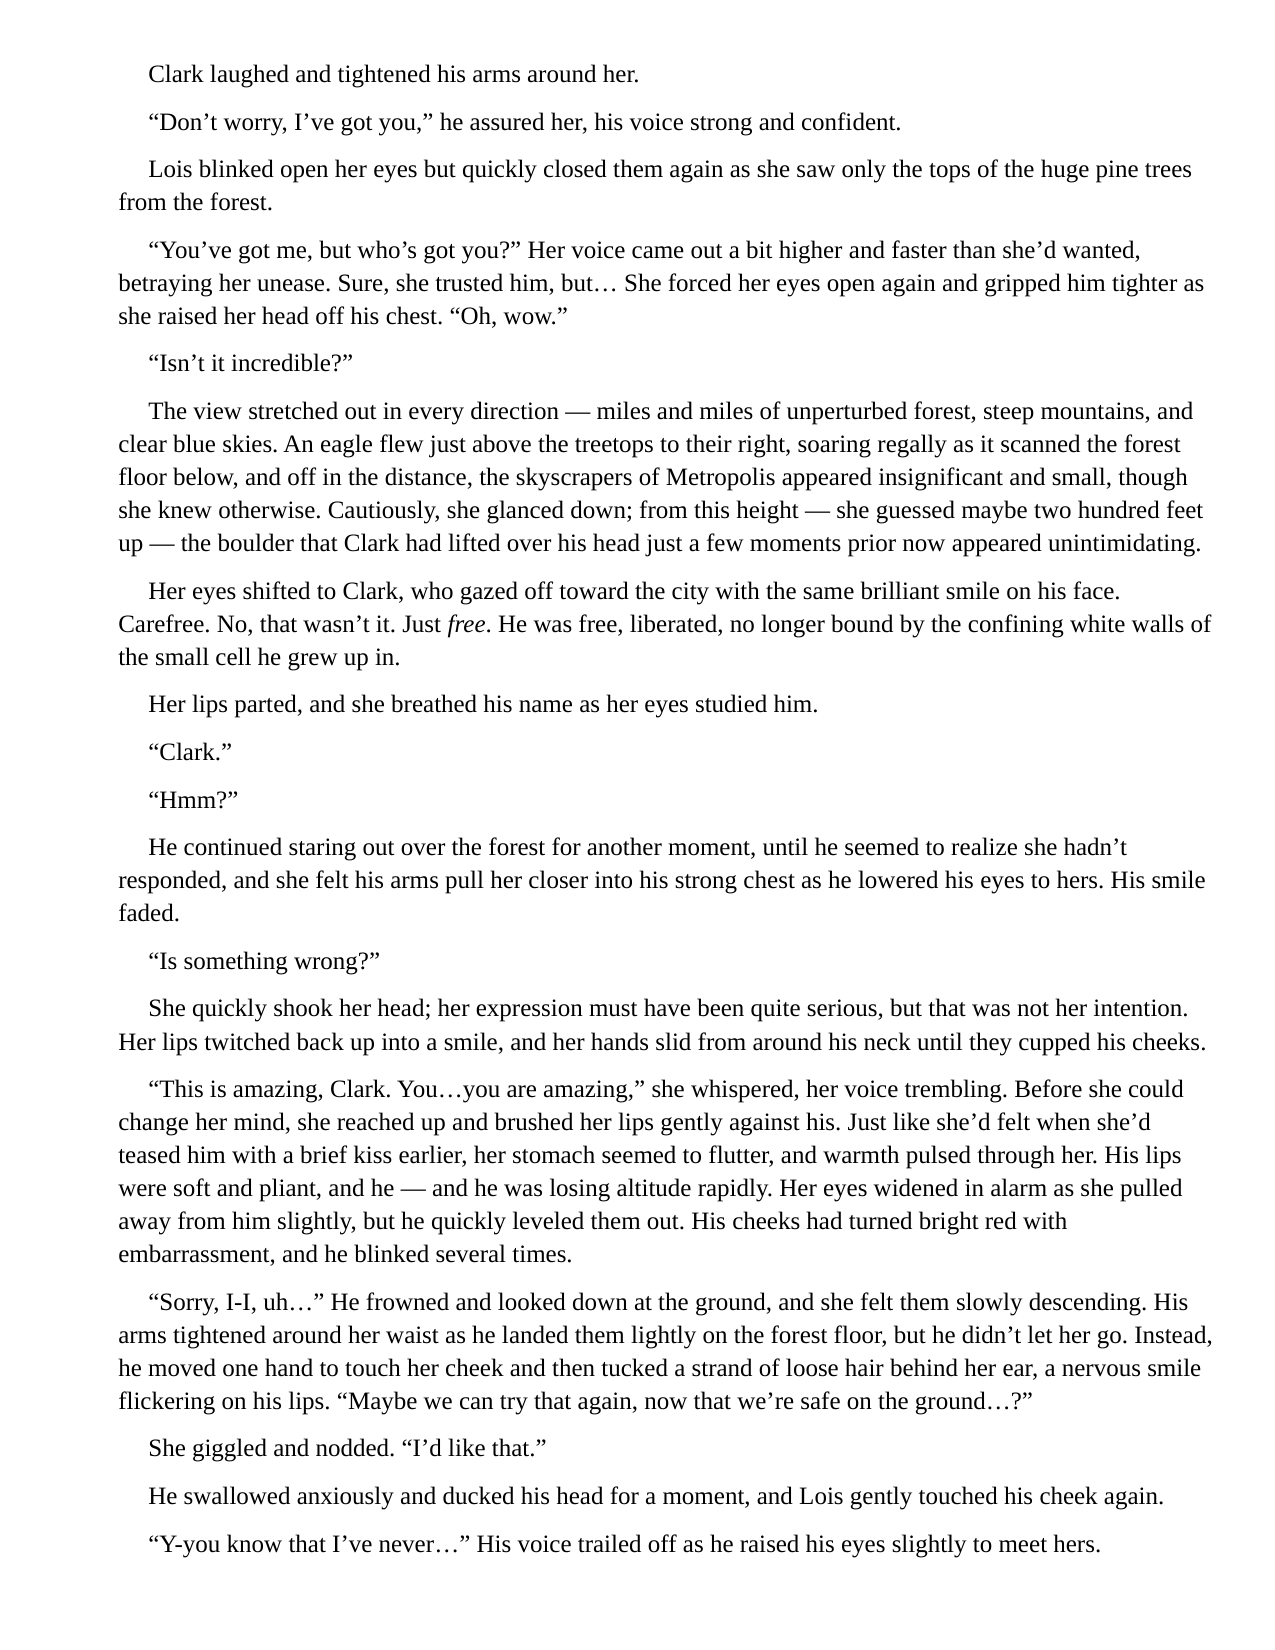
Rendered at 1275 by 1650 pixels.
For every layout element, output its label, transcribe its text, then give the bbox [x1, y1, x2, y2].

text “Y-you know that I’ve never…” His voice trailed off as he raised his eyes slightly to meet hers. [118, 1529, 1216, 1557]
text He swallowed anxiously and ducked his head for a moment, and Lois gently touched his cheek again. [118, 1481, 1216, 1510]
text Her eyes shifted to Clark, who gazed off toward the city with the same brilliant smile on his face. Carefree. No, that wasn’t it. Just free. He was free, liberated, no longer bound by the confining white walls of the small cell he grew up in. [118, 576, 1216, 671]
text She giggled and nodded. “I’d like that.” [118, 1433, 1216, 1462]
text “Don’t worry, I’ve got you,” he assured her, his voice strong and confident. [118, 107, 1216, 135]
text “You’ve got me, but who’s got you?” Her voice came out a bit higher and faster than she’d wanted, betraying her unease. Sure, she trusted him, but… She forced her eyes open again and gripped him tighter as she raised her head off his chest. “Oh, wow.” [118, 235, 1216, 330]
text Her lips parted, and she breathed his name as her eyes studied him. [118, 689, 1216, 718]
text “Hmm?” [118, 785, 1216, 813]
text He continued staring out over the forest for another moment, until he seemed to realize she hadn’t responded, and she felt his arms pull her closer into his strong chest as he lowered his eyes to hers. His smile faded. [118, 832, 1216, 927]
text Clark laughed and tightened his arms around her. [118, 59, 1216, 88]
text “Is something wrong?” [118, 946, 1216, 975]
text She quickly shook her head; her expression must have been quite serious, but that was not her intention. Her lips twitched back up into a smile, and her hands slid from around his neck until they cupped his cheeks. [118, 993, 1216, 1055]
text “Sorry, I-I, uh…” He frowned and looked down at the ground, and she felt them slowly descending. His arms tightened around her waist as he landed them lightly on the forest floor, but he didn’t let her go. Instead, he moved one hand to touch her cheek and then tucked a strand of loose hair behind her ear, a nervous smile flickering on his lips. “Maybe we can try that again, now that we’re safe on the ground…?” [118, 1287, 1216, 1415]
text The view stretched out in every direction — miles and miles of unperturbed forest, steep mountains, and clear blue skies. An eagle flew just above the treetops to their right, soaring regally as it scanned the forest floor below, and off in the distance, the skyscrapers of Metropolis appeared insignificant and small, though she knew otherwise. Cautiously, she glanced down; from this height — she guessed maybe two hundred feet up — the boulder that Clark had lifted over his head just a few moments prior now appeared unintimidating. [118, 396, 1216, 557]
text “Isn’t it incredible?” [118, 348, 1216, 377]
text “Clark.” [118, 737, 1216, 766]
text Lois blinked open her eyes but quickly closed them again as she saw only the tops of the huge pine trees from the forest. [118, 154, 1216, 216]
text “This is amazing, Clark. You…you are amazing,” she whispered, her voice trembling. Before she could change her mind, she reached up and brushed her lips gently against his. Just like she’d felt when she’d teased him with a brief kiss earlier, her stomach seemed to flutter, and warmth pulsed through her. His lips were soft and pliant, and he — and he was losing altitude rapidly. Her eyes widened in alarm as she pulled away from him slightly, but he quickly leveled them out. His cheeks had turned bright red with embarrassment, and he blinked several times. [118, 1074, 1216, 1268]
